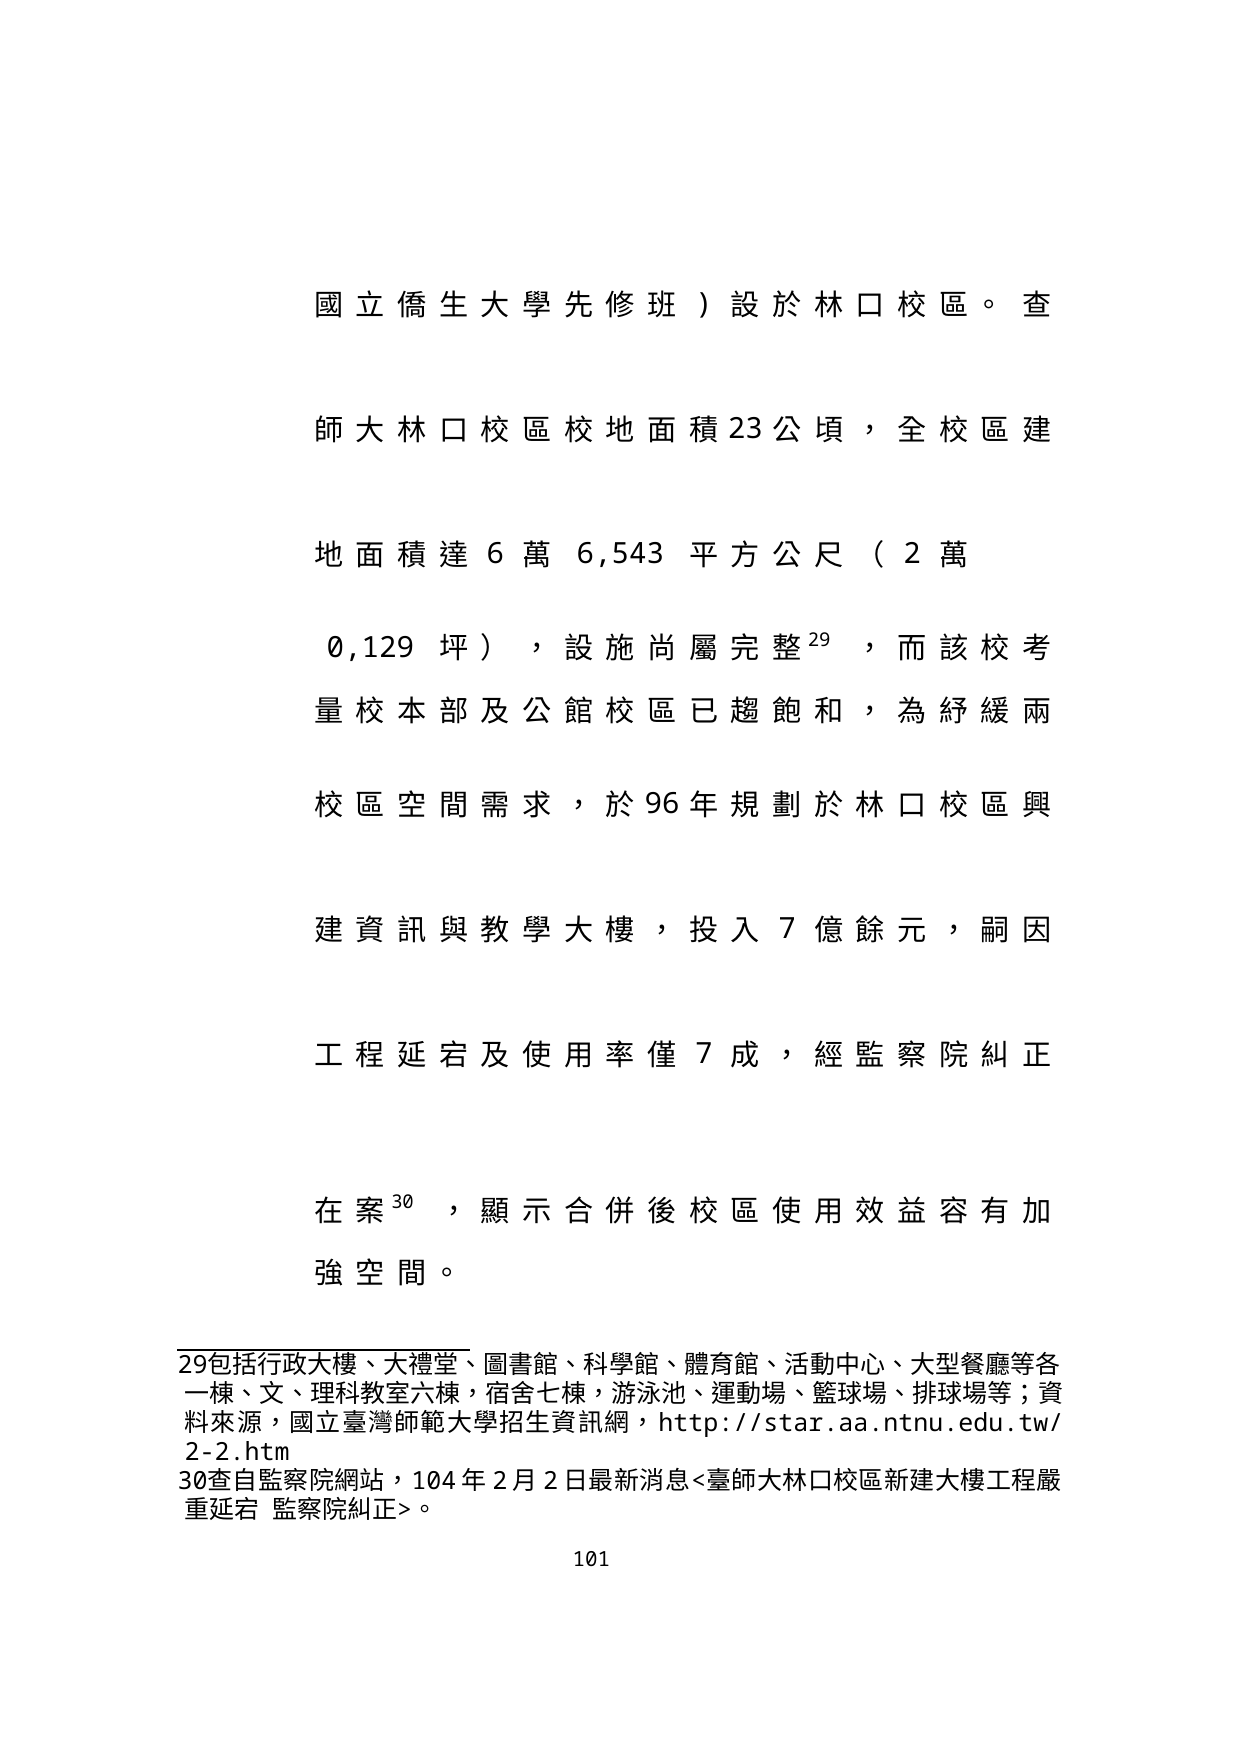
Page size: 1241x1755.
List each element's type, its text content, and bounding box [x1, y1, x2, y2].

text 包括行政大樓、大禮堂、圖書館、科學館、體育館、活動中心、大型餐廳等各一棟、文、理科教室六棟，宿舍七棟，游泳池、運動場、籃球場、排球場等；資料來源，國立臺灣師範大學招生資訊網，http://star.aa.ntnu.edu.tw/2-2.htm [177, 1350, 1063, 1466]
text 國立僑生大學先修班)設於林口校區。查師大林口校區校地面積23公頃，全校區建地面積達6萬6,543平方公尺（2萬0,129坪），設施尚屬完整，而該校考量校本部及公館校區已趨飽和，為紓緩兩校區空間需求，於96年規劃於林口校區興建資訊與教學大樓，投入7億餘元，嗣因工程延宕及使用率僅7成，經監察院糾正在案，顯示合併後校區使用效益容有加強空間。 [271, 229, 1058, 1292]
text 查自監察院網站，104年2月2日最新消息<臺師大林口校區新建大樓工程嚴重延宕 監察院糾正>。 [177, 1466, 1063, 1525]
